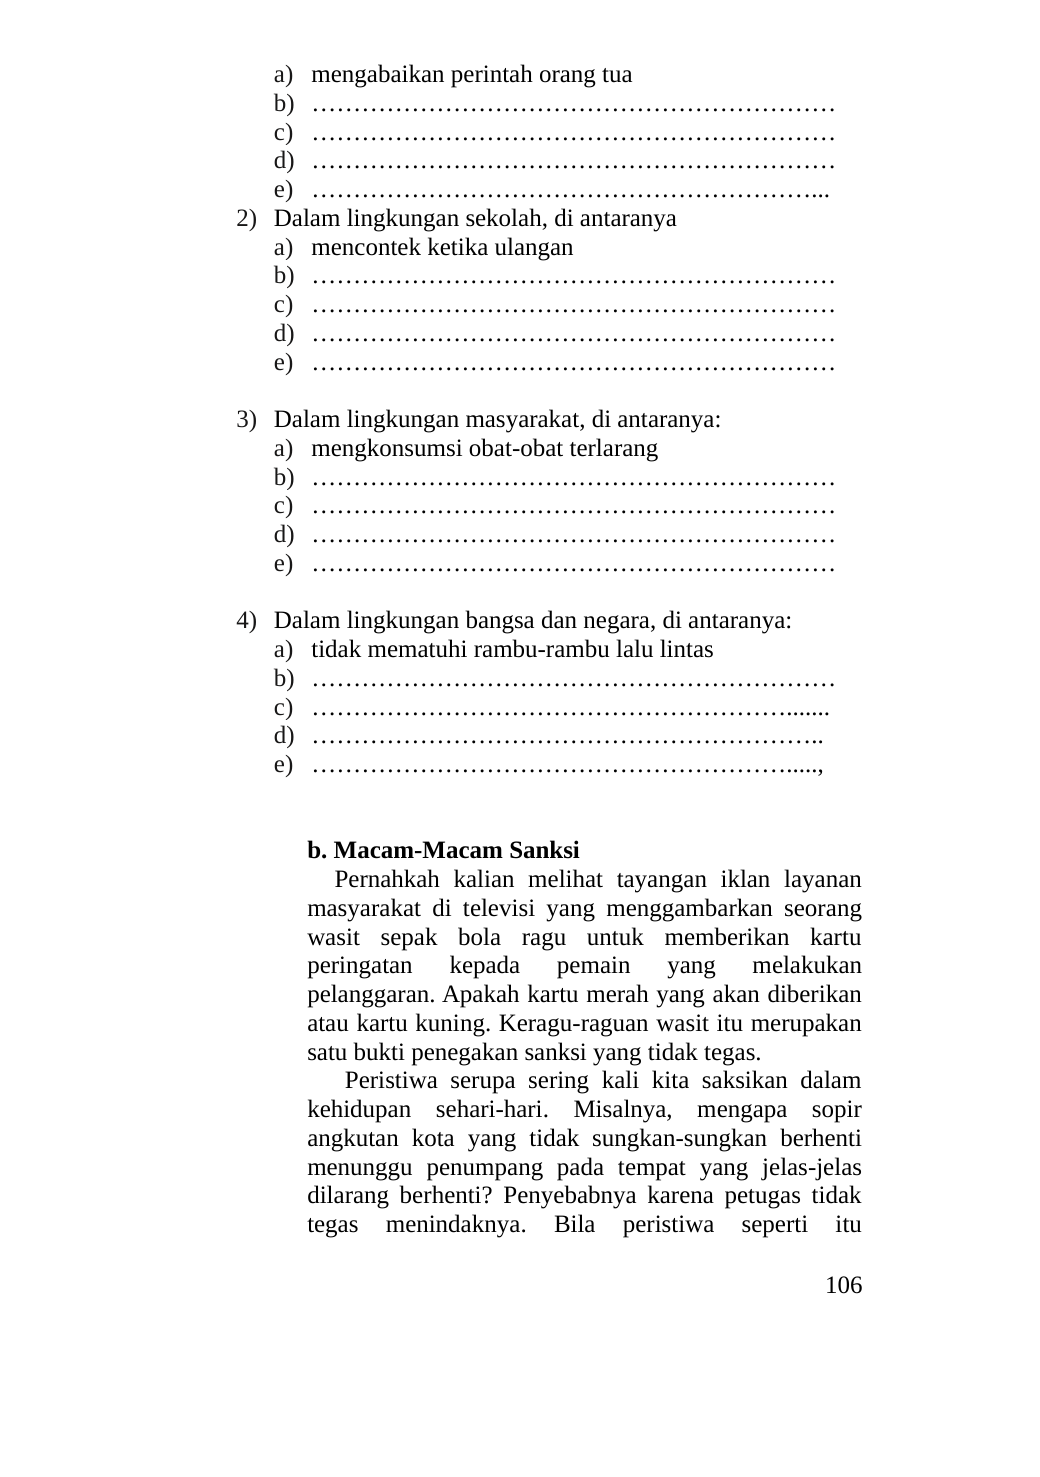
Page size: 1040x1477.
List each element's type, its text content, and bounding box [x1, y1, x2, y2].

text b. Macam-Macam Sanksi [307, 835, 862, 864]
list mengkonsumsi obat-obat terlarang [311, 433, 862, 462]
list ……………………………………………………… [311, 289, 862, 318]
list tidak mematuhi rambu-rambu lalu lintas [311, 634, 862, 663]
list mengabaikan perintah orang tua [311, 59, 862, 88]
list ……………………………………………………… [311, 347, 862, 375]
list ……………………………………………………… [311, 663, 862, 692]
list ……………………………………………………… [311, 260, 862, 289]
list …………………………………………………….. [311, 720, 862, 749]
list ……………………………………………………… [311, 462, 862, 490]
text Peristiwa serupa sering kali kita saksikan dalam kehidupan sehari-hari. Misalnya, mengapa sopir angkutan kota yang tidak sungkan-sungkan berhenti menunggu penumpang pada tempat yang jelas-jelas dilarang berhenti? Penyebabnya karena petugas tidak tegas menindaknya. Bila peristiwa seperti itu [307, 1065, 862, 1238]
list ……………………………………………………... [311, 174, 862, 203]
list …………………………………………………....... [311, 692, 862, 720]
list Dalam lingkungan bangsa dan negara, di antaranya: [274, 605, 862, 634]
list ……………………………………………………… [311, 117, 862, 145]
list ……………………………………………………… [311, 88, 862, 117]
list mencontek ketika ulangan [311, 232, 862, 260]
list ……………………………………………………… [311, 145, 862, 174]
list Dalam lingkungan masyarakat, di antaranya: [274, 404, 862, 433]
list Dalam lingkungan sekolah, di antaranya [274, 203, 862, 232]
list ……………………………………………………… [311, 548, 862, 577]
text Pernahkah kalian melihat tayangan iklan layanan masyarakat di televisi yang menggambarkan seorang wasit sepak bola ragu untuk memberikan kartu peringatan kepada pemain yang melakukan pelanggaran. Apakah kartu merah yang akan diberikan atau kartu kuning. Keragu-raguan wasit itu merupakan satu bukti penegakan sanksi yang tidak tegas. [307, 864, 862, 1065]
list ……………………………………………………… [311, 490, 862, 519]
list ……………………………………………………… [311, 318, 862, 347]
list …………………………………………………....., [311, 749, 862, 778]
list ……………………………………………………… [311, 519, 862, 548]
